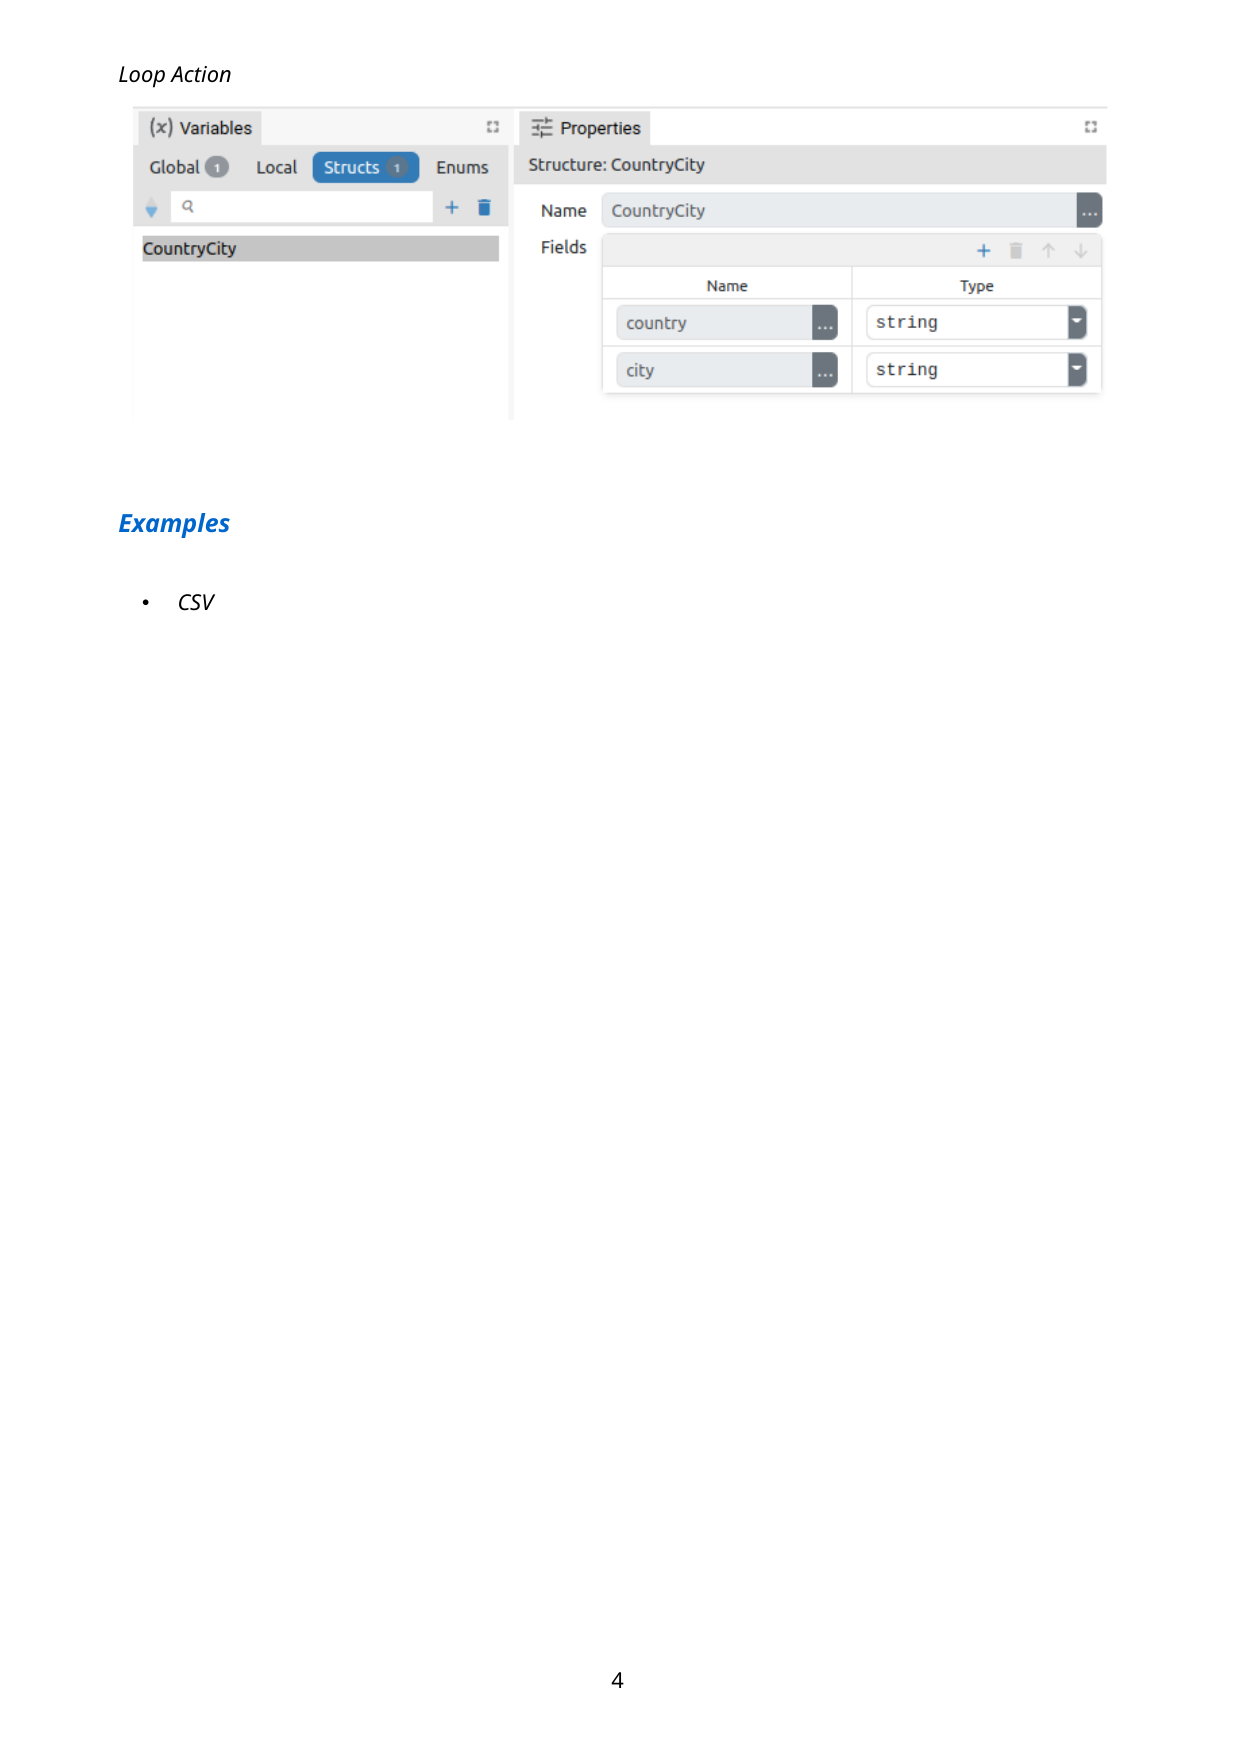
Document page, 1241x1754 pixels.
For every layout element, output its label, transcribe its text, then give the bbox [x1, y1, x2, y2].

list CSV [142, 587, 1110, 617]
picture [132, 106, 1108, 420]
subtitle Examples [118, 506, 1122, 540]
